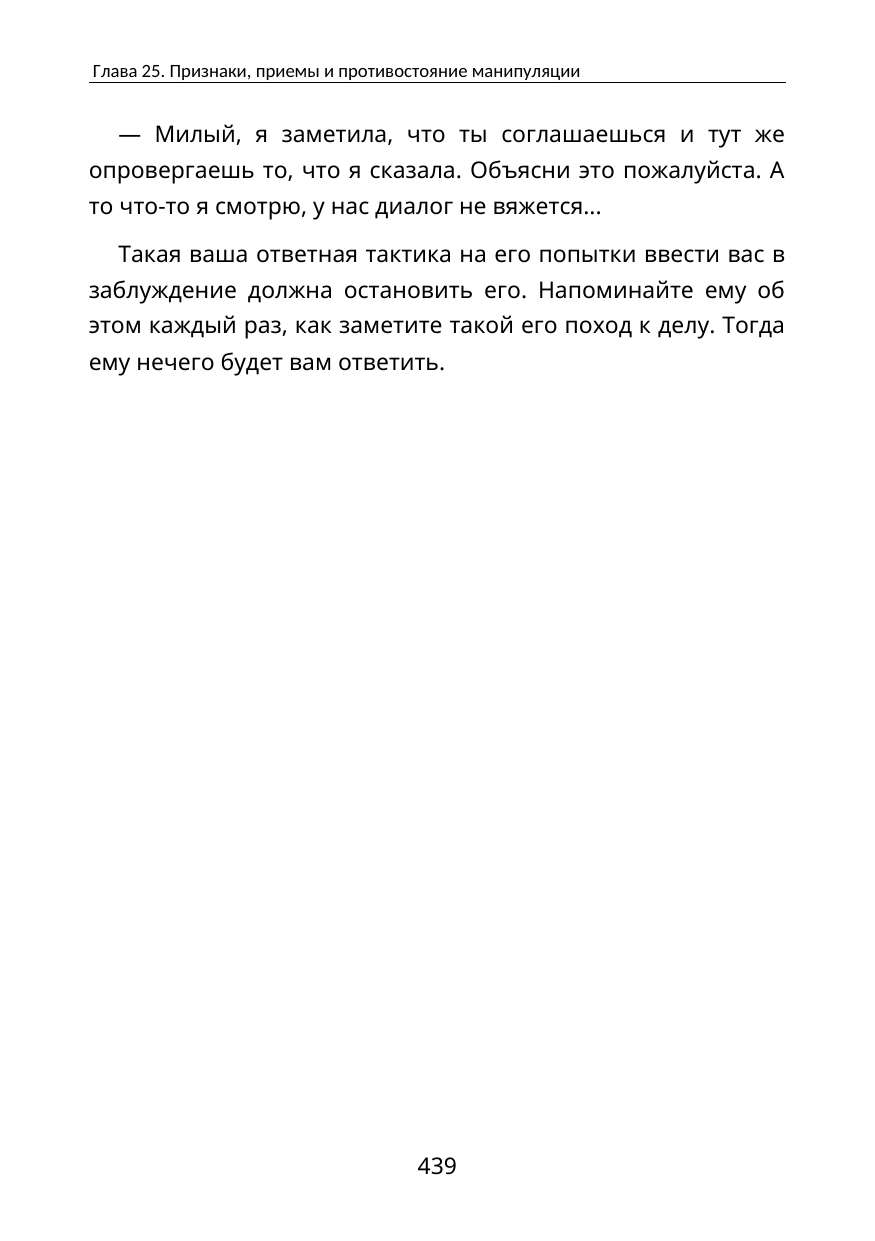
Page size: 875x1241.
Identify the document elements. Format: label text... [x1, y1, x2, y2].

text — Милый, я заметила, что ты соглашаешься и тут же опровергаешь то, что я сказала. Объясни это пожалуйста. А то что-то я смотрю, у нас диалог не вяжется... [88, 118, 786, 221]
text Такая ваша ответная тактика на его попытки ввести вас в заблуждение должна остановить его. Напоминайте ему об этом каждый раз, как заметите такой его поход к делу. Тогда ему нечего будет вам ответить. [88, 238, 786, 377]
